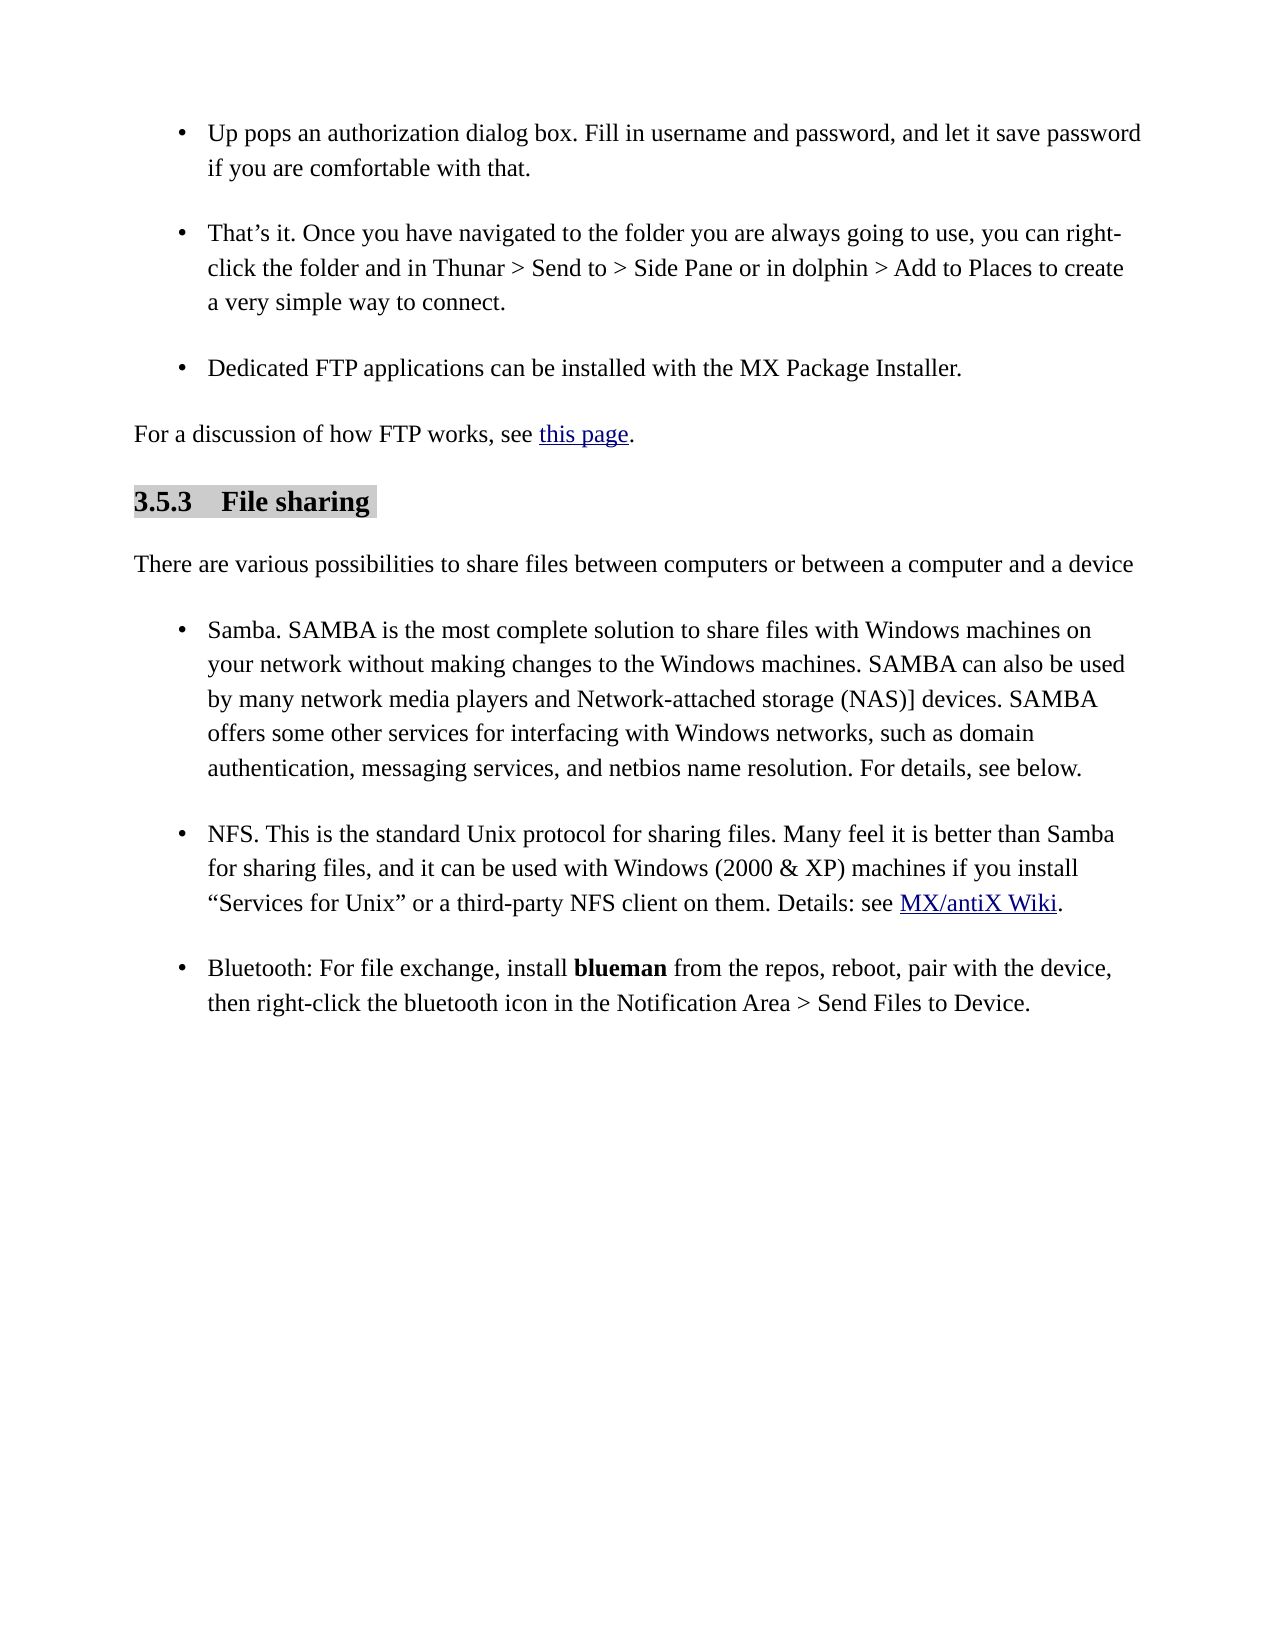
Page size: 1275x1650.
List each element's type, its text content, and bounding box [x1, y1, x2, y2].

list Samba. SAMBA is the most complete solution to share files with Windows machines on your network without making changes to the Windows machines. SAMBA can also be used by many network media players and Network-attached storage (NAS)] devices. SAMBA offers some other services for interfacing with Windows networks, such as domain authentication, messaging services, and netbios name resolution. For details, see below. [178, 615, 1141, 782]
list Dedicated FTP applications can be installed with the MX Package Installer. [178, 353, 1141, 382]
list Up pops an authorization dialog box. Fill in username and password, and let it save password if you are comfortable with that. [178, 118, 1141, 181]
text There are various possibilities to share files between computers or between a computer and a device [134, 549, 1141, 578]
text For a discussion of how FTP works, see this page. [134, 419, 1141, 447]
subtitle 3.5.3 File sharing [134, 484, 1141, 518]
list That’s it. Once you have navigated to the folder you are always going to use, you can right-click the folder and in Thunar > Send to > Side Pane or in dolphin > Add to Places to create a very simple way to connect. [178, 218, 1141, 316]
list NFS. This is the standard Unix protocol for sharing files. Many feel it is better than Samba for sharing files, and it can be used with Windows (2000 & XP) machines if you install “Services for Unix” or a third-party NFS client on them. Details: see MX/antiX Wiki. [178, 819, 1141, 916]
list Bluetooth: For file exchange, install blueman from the repos, reboot, pair with the device, then right-click the bluetooth icon in the Notification Area > Send Files to Device. [178, 953, 1141, 1017]
